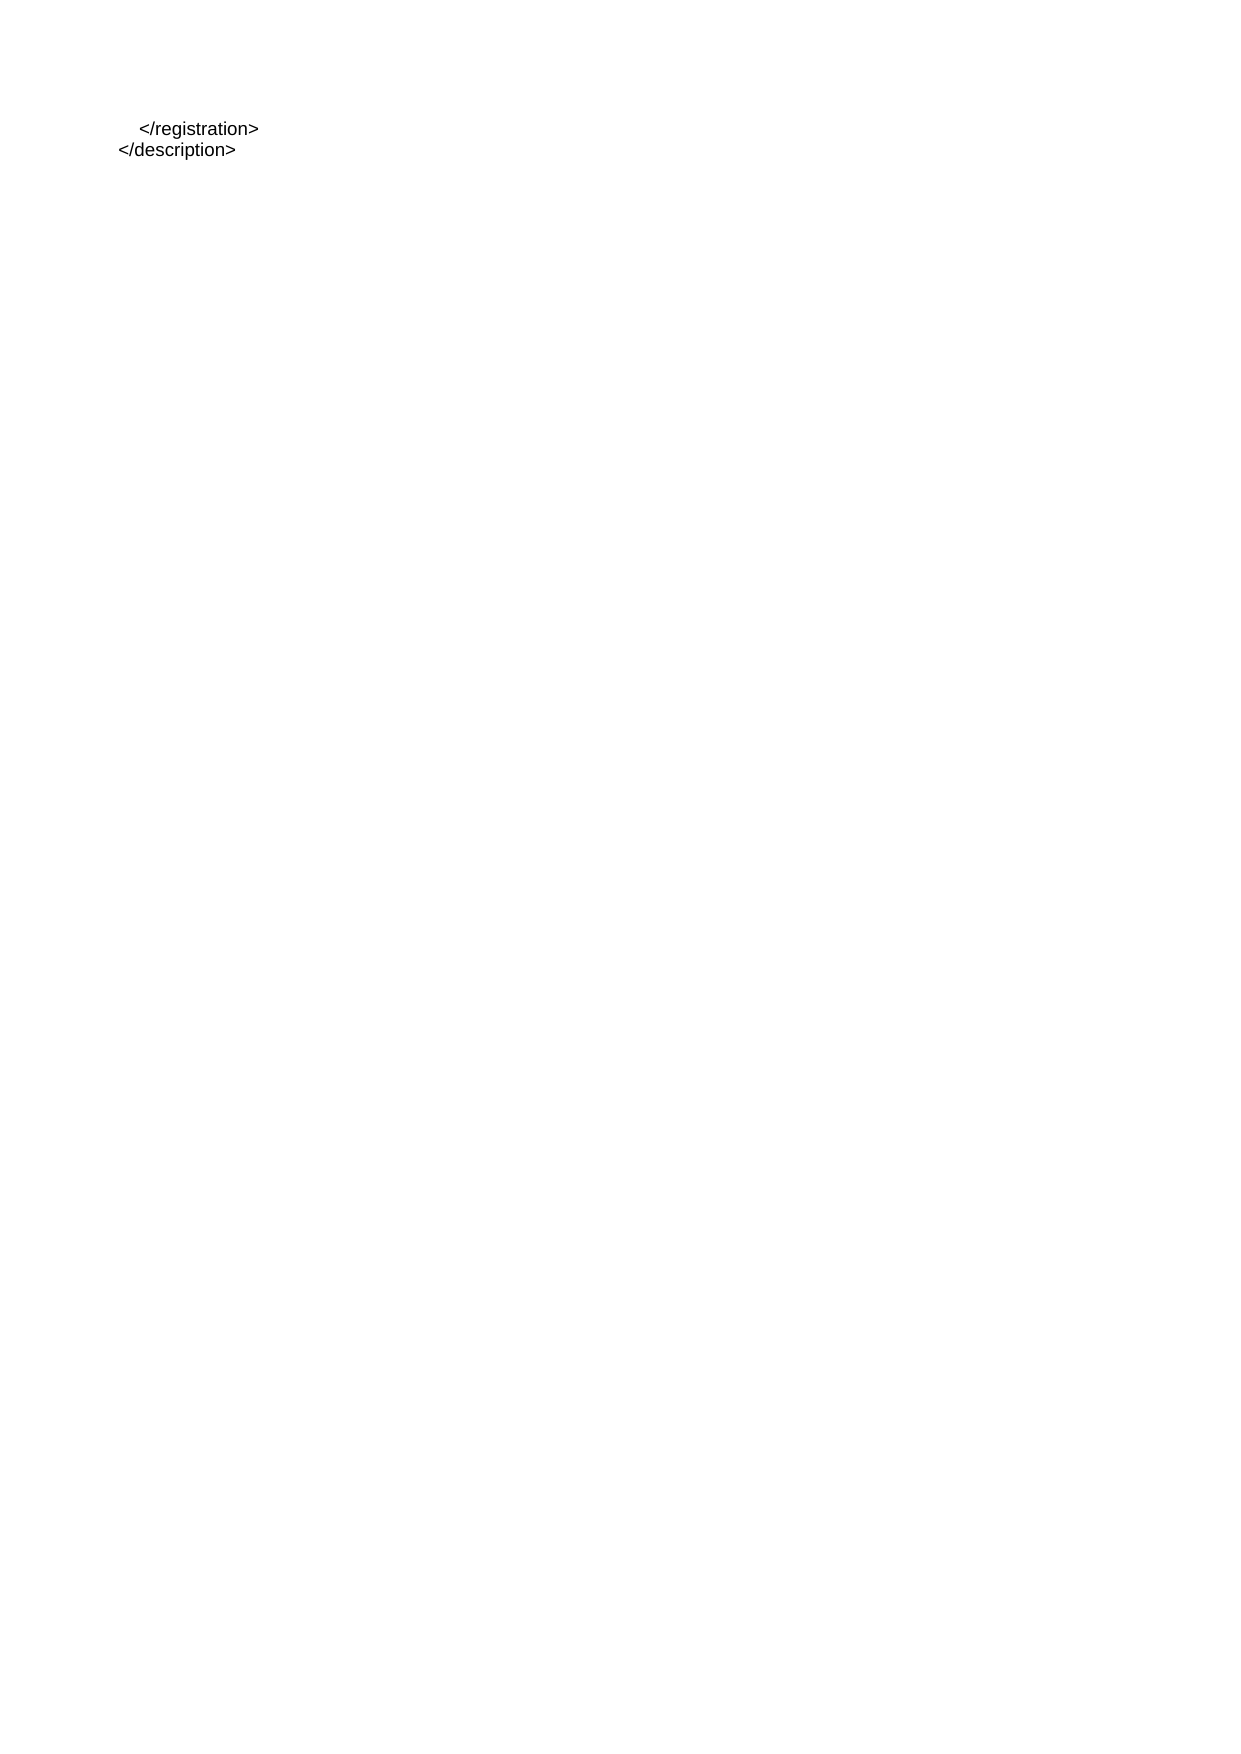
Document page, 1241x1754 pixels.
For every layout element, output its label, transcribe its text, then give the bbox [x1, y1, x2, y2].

text </description> [118, 139, 1122, 160]
text </registration> [118, 118, 1122, 139]
